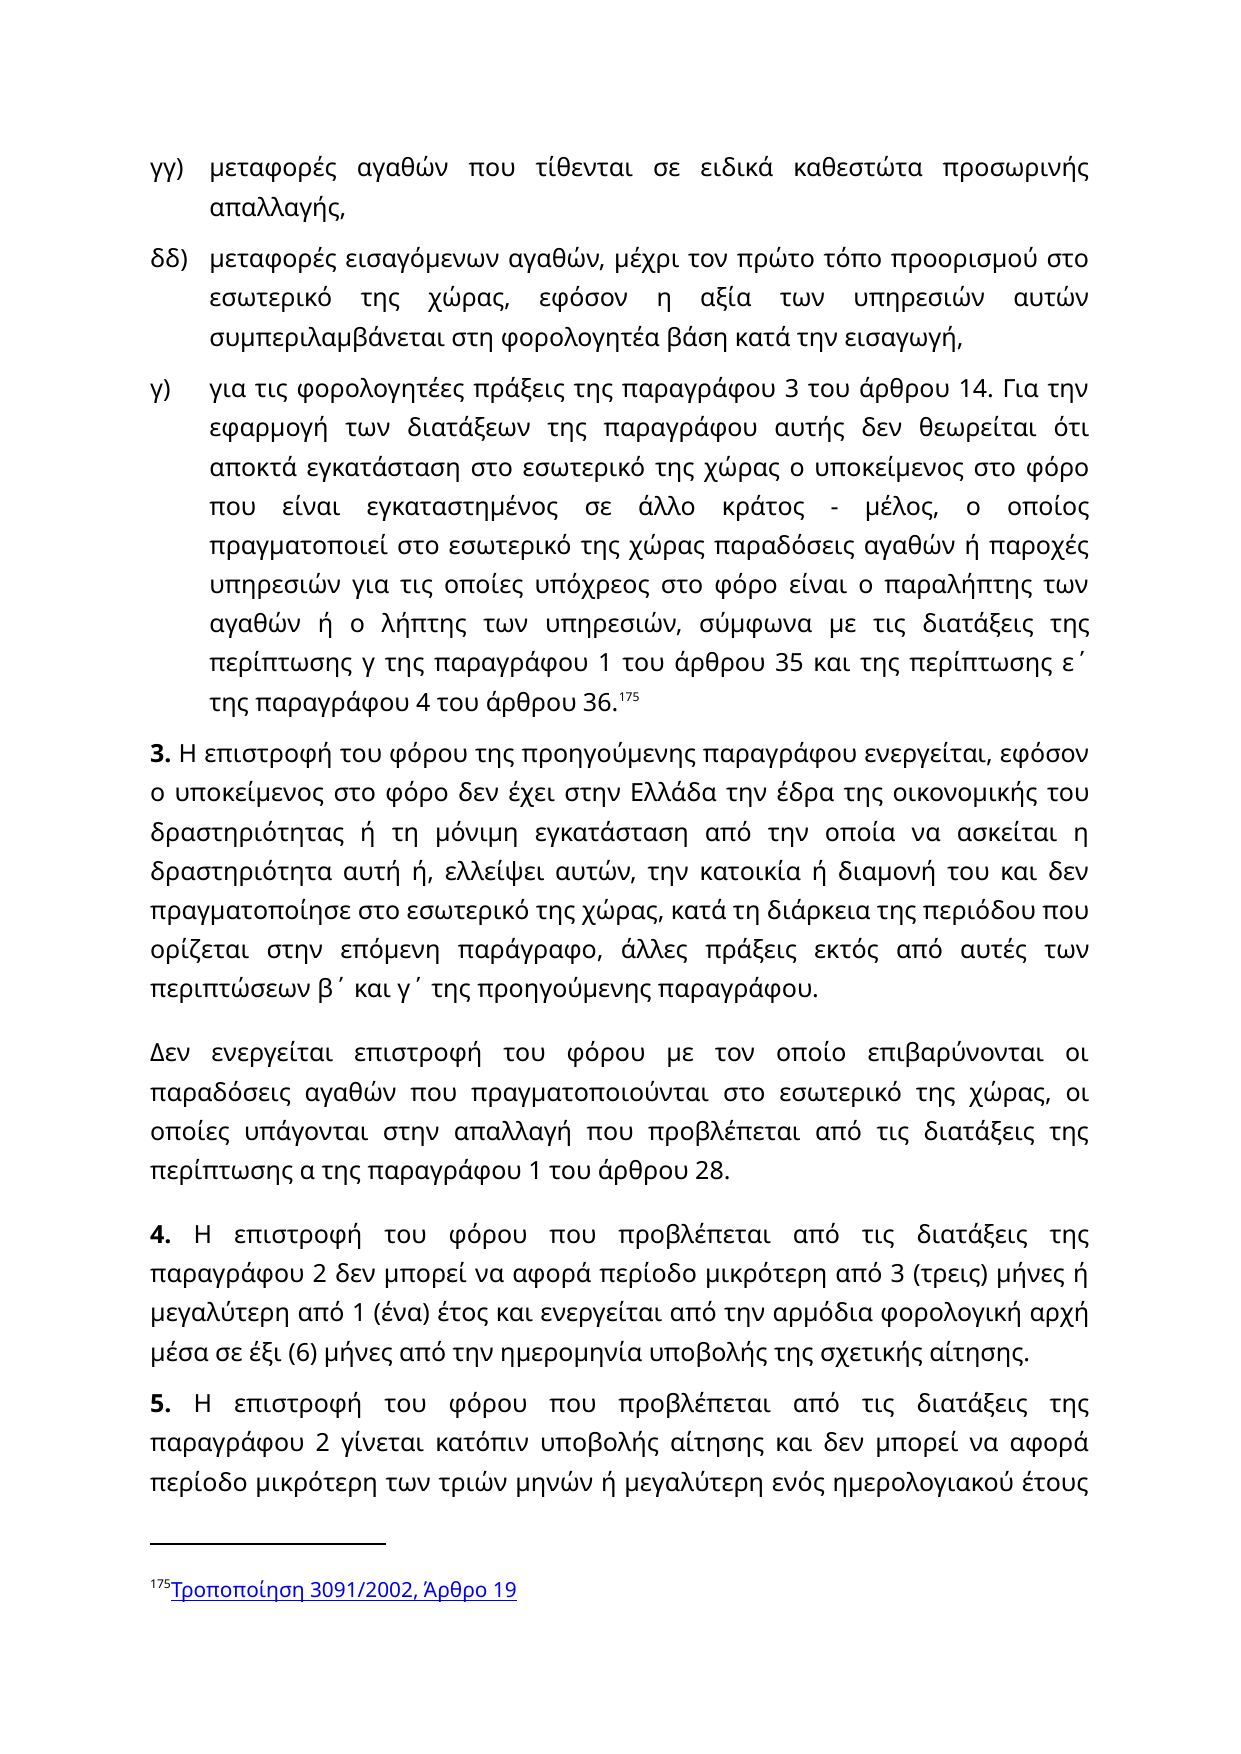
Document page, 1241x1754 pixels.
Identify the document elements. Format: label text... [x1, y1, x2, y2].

text 4. Η επιστροφή του φόρου που προβλέπεται από τις διατάξεις της παραγράφου 2 δεν μπορεί να αφορά περίοδο μικρότερη από 3 (τρεις) μήνες ή μεγαλύτερη από 1 (ένα) έτος και ενεργείται από την αρμόδια φορολογική αρχή μέσα σε έξι (6) μήνες από την ημερομηνία υποβολής της σχετικής αίτησης. [150, 1217, 1090, 1368]
text 3. Η επιστροφή του φόρου της προηγούμενης παραγράφου ενεργείται, εφόσον ο υποκείμενος στο φόρο δεν έχει στην Ελλάδα την έδρα της οικονομικής του δραστηριότητας ή τη μόνιμη εγκατάσταση από την οποία να ασκείται η δραστηριότητα αυτή ή, ελλείψει αυτών, την κατοικία ή διαμονή του και δεν πραγματοποίησε στο εσωτερικό της χώρας, κατά τη διάρκεια της περιόδου που ορίζεται στην επόμενη παράγραφο, άλλες πράξεις εκτός από αυτές των περιπτώσεων β΄ και γ΄ της προηγούμενης παραγράφου. [150, 736, 1090, 1005]
list δδ) μεταφορές εισαγόμενων αγαθών, μέχρι τον πρώτο τόπο προορισμού στο εσωτερικό της χώρας, εφόσον η αξία των υπηρεσιών αυτών συμπεριλαμβάνεται στη φορολογητέα βάση κατά την εισαγωγή, [150, 241, 1090, 353]
list γ) για τις φορολογητέες πράξεις της παραγράφου 3 του άρθρου 14. Για την εφαρμογή των διατάξεων της παραγράφου αυτής δεν θεωρείται ότι αποκτά εγκατάσταση στο εσωτερικό της χώρας ο υποκείμενος στο φόρο που είναι εγκαταστημένος σε άλλο κράτος - μέλος, ο οποίος πραγματοποιεί στο εσωτερικό της χώρας παραδόσεις αγαθών ή παροχές υπηρεσιών για τις οποίες υπόχρεος στο φόρο είναι ο παραλήπτης των αγαθών ή ο λήπτης των υπηρεσιών, σύμφωνα με τις διατάξεις της περίπτωσης γ της παραγράφου 1 του άρθρου 35 και της περίπτωσης ε΄ της παραγράφου 4 του άρθρου 36. [150, 371, 1090, 718]
text 5. Η επιστροφή του φόρου που προβλέπεται από τις διατάξεις της παραγράφου 2 γίνεται κατόπιν υποβολής αίτησης και δεν μπορεί να αφορά περίοδο μικρότερη των τριών μηνών ή μεγαλύτερη ενός ημερολογιακού έτους [150, 1386, 1090, 1498]
text Δεν ενεργείται επιστροφή του φόρου με τον οποίο επιβαρύνονται οι παραδόσεις αγαθών που πραγματοποιούνται στο εσωτερικό της χώρας, οι οποίες υπάγονται στην απαλλαγή που προβλέπεται από τις διατάξεις της περίπτωσης α της παραγράφου 1 του άρθρου 28. [150, 1035, 1090, 1187]
list γγ) μεταφορές αγαθών που τίθενται σε ειδικά καθεστώτα προσωρινής απαλλαγής, [150, 150, 1090, 223]
text Τροποποίηση 3091/2002, Άρθρο 19 [150, 1576, 1090, 1604]
